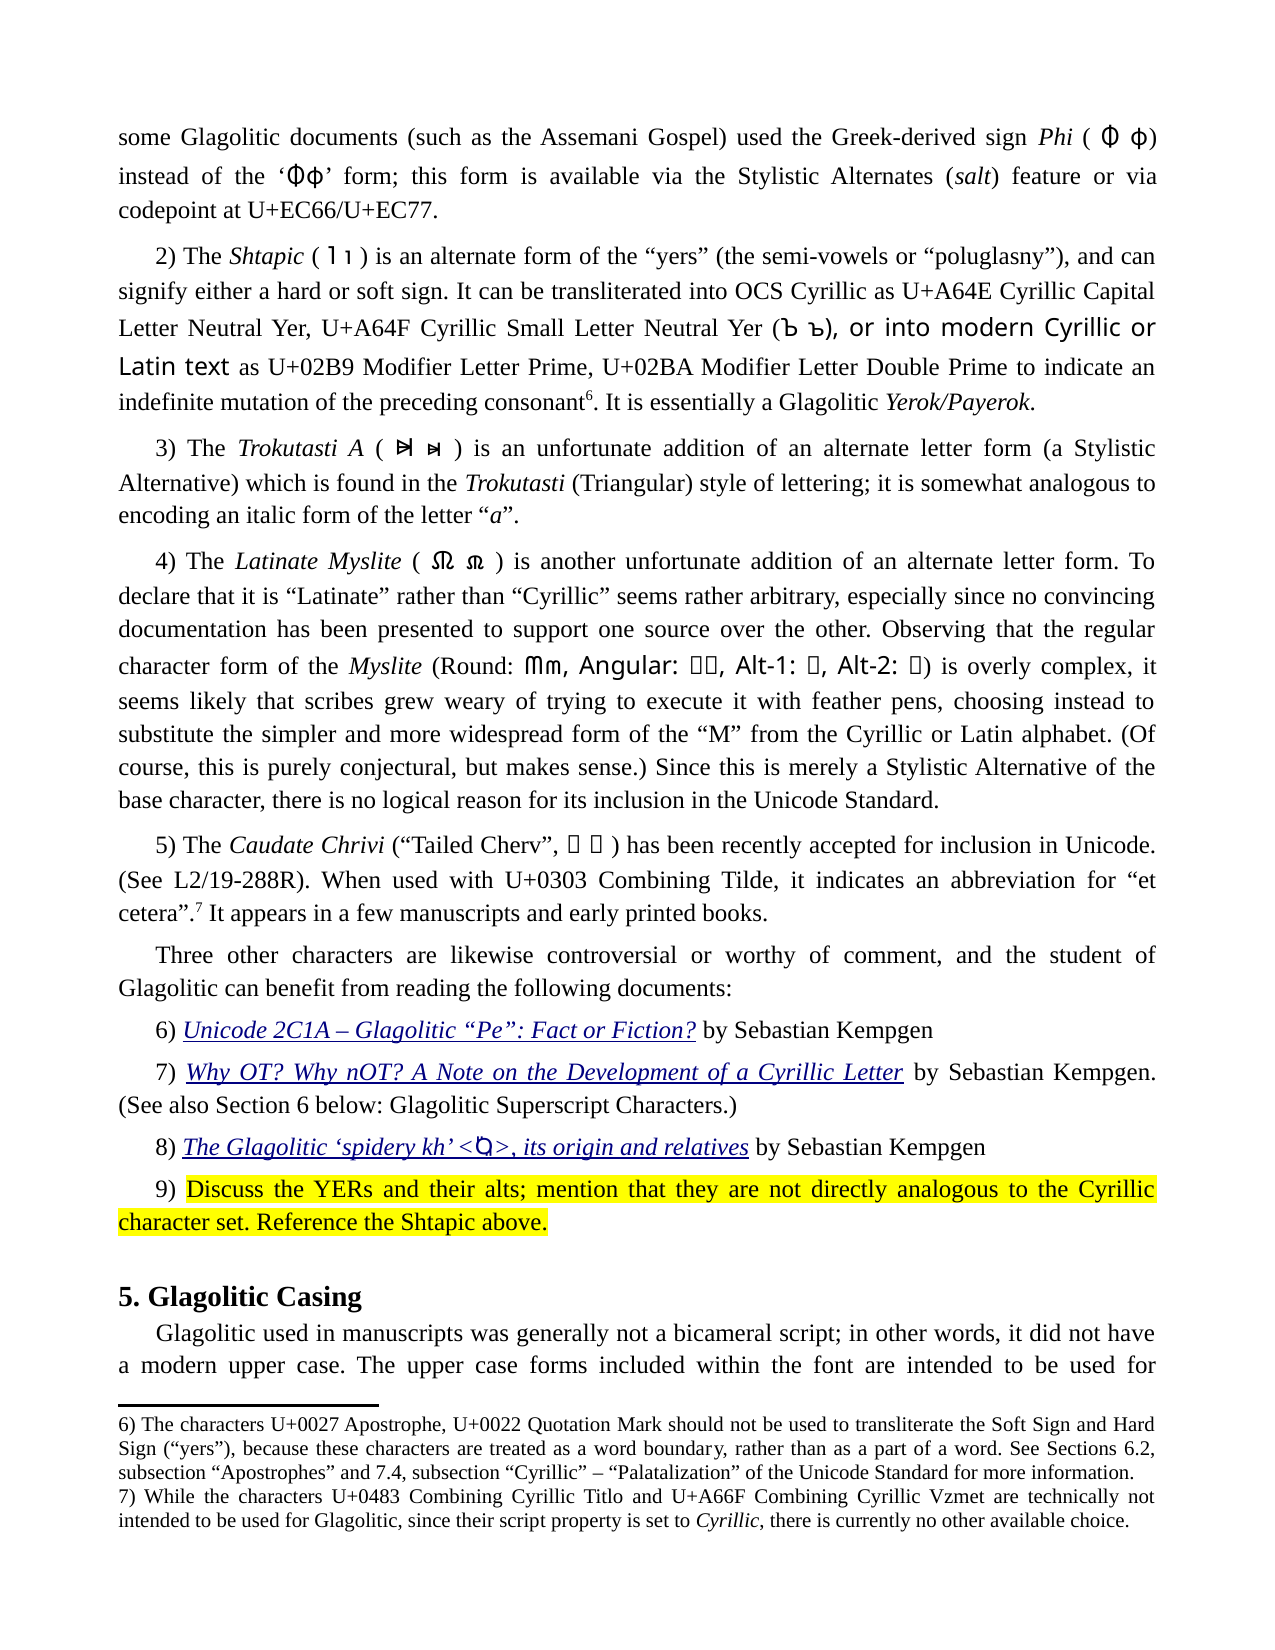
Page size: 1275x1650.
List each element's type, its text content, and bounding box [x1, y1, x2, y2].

text ) The characters U+0027 Apostrophe, U+0022 Quotation Mark should not be used to transliterate the Soft Sign and Hard Sign (“yers”), because these characters are treated as a word boundary, rather than as a part of a word. See Sections 6.2, subsection “Apostrophes” and 7.4, subsection “Cyrillic” – “Palatalization” of the Unicode Standard for more information. [118, 1412, 1157, 1484]
text 4) The Latinate Myslite ( Ⱞ ⱞ ) is another unfortunate addition of an alternate letter form. To declare that it is “Latinate” rather than “Cyrillic” seems rather arbitrary, especially since no convincing documentation has been presented to support one source over the other. Observing that the regular character form of the Myslite (Round: Ⰿⰿ, Angular: 󰉿󰊯, Alt-1: , Alt-2: ) is overly complex, it seems likely that scribes grew weary of trying to execute it with feather pens, choosing instead to substitute the simpler and more widespread form of the “M” from the Cyrillic or Latin alphabet. (Of course, this is purely conjectural, but makes sense.) Since this is merely a Stylistic Alternative of the base character, there is no logical reason for its inclusion in the Unicode Standard. [118, 543, 1157, 814]
text 9) Discuss the YERs and their alts; mention that they are not directly analogous to the Cyrillic character set. Reference the Shtapic above. [118, 1174, 1157, 1236]
text Glagolitic used in manuscripts was generally not a bicameral script; in other words, it did not have a modern upper case. The upper case forms included within the font are intended to be used for [118, 1318, 1157, 1379]
text 2) The Shtapic ( Ⱜ ⱜ ) is an alternate form of the “yers” (the semi-vowels or “poluglasny”), and can signify either a hard or soft sign. It can be transliterated into OCS Cyrillic as U+A64E Cyrillic Capital Letter Neutral Yer, U+A64F Cyrillic Small Letter Neutral Yer (Ꙏ ꙏ), or into modern Cyrillic or Latin text as U+02B9 Modifier Letter Prime, U+02BA Modifier Letter Double Prime to indicate an indefinite mutation of the preceding consonant. It is essentially a Glagolitic Yerok/Payerok. [118, 238, 1157, 416]
text 8) The Glagolitic ‘spidery kh’ <Ⱒ>, its origin and relatives by Sebastian Kempgen [118, 1132, 1157, 1161]
text ) While the characters U+0483 Combining Cyrillic Titlo and U+A66F Combining Cyrillic Vzmet are technically not intended to be used for Glagolitic, since their script property is set to Cyrillic, there is currently no other available choice. [118, 1484, 1157, 1532]
text Three other characters are likewise controversial or worthy of comment, and the student of Glagolitic can benefit from reading the following documents: [118, 941, 1157, 1002]
text 5) The Caudate Chrivi (“Tailed Cherv”, Ⱟ ⱟ ) has been recently accepted for inclusion in Unicode. (See L2/19-288R). When used with U+0303 Combining Tilde, it indicates an abbreviation for “et cetera”. It appears in a few manuscripts and early printed books. [118, 827, 1157, 927]
text 7) Why OT? Why nOT? A Note on the Development of a Cyrillic Letter by Sebastian Kempgen. (See also Section 6 below: Glagolitic Superscript Characters.) [118, 1057, 1157, 1119]
text 3) The Trokutasti A ( Ⱝ ⱝ ) is an unfortunate addition of an alternate letter form (a Stylistic Alternative) which is found in the Trokutasti (Triangular) style of lettering; it is somewhat analogous to encoding an italic form of the letter “a”. [118, 429, 1157, 529]
text 6) Unicode 2C1A – Glagolitic “Pe”: Fact or Fiction? by Sebastian Kempgen [118, 1016, 1157, 1044]
text some Glagolitic documents (such as the Assemani Gospel) used the Greek-derived sign Phi ( Ⱇ ⱇ) instead of the ‘Ⱇⱇ’ form; this form is available via the Stylistic Alternates (salt) feature or via codepoint at U+EC66/U+EC77. [118, 118, 1157, 224]
text 5. Glagolitic Casing [118, 1279, 1157, 1313]
